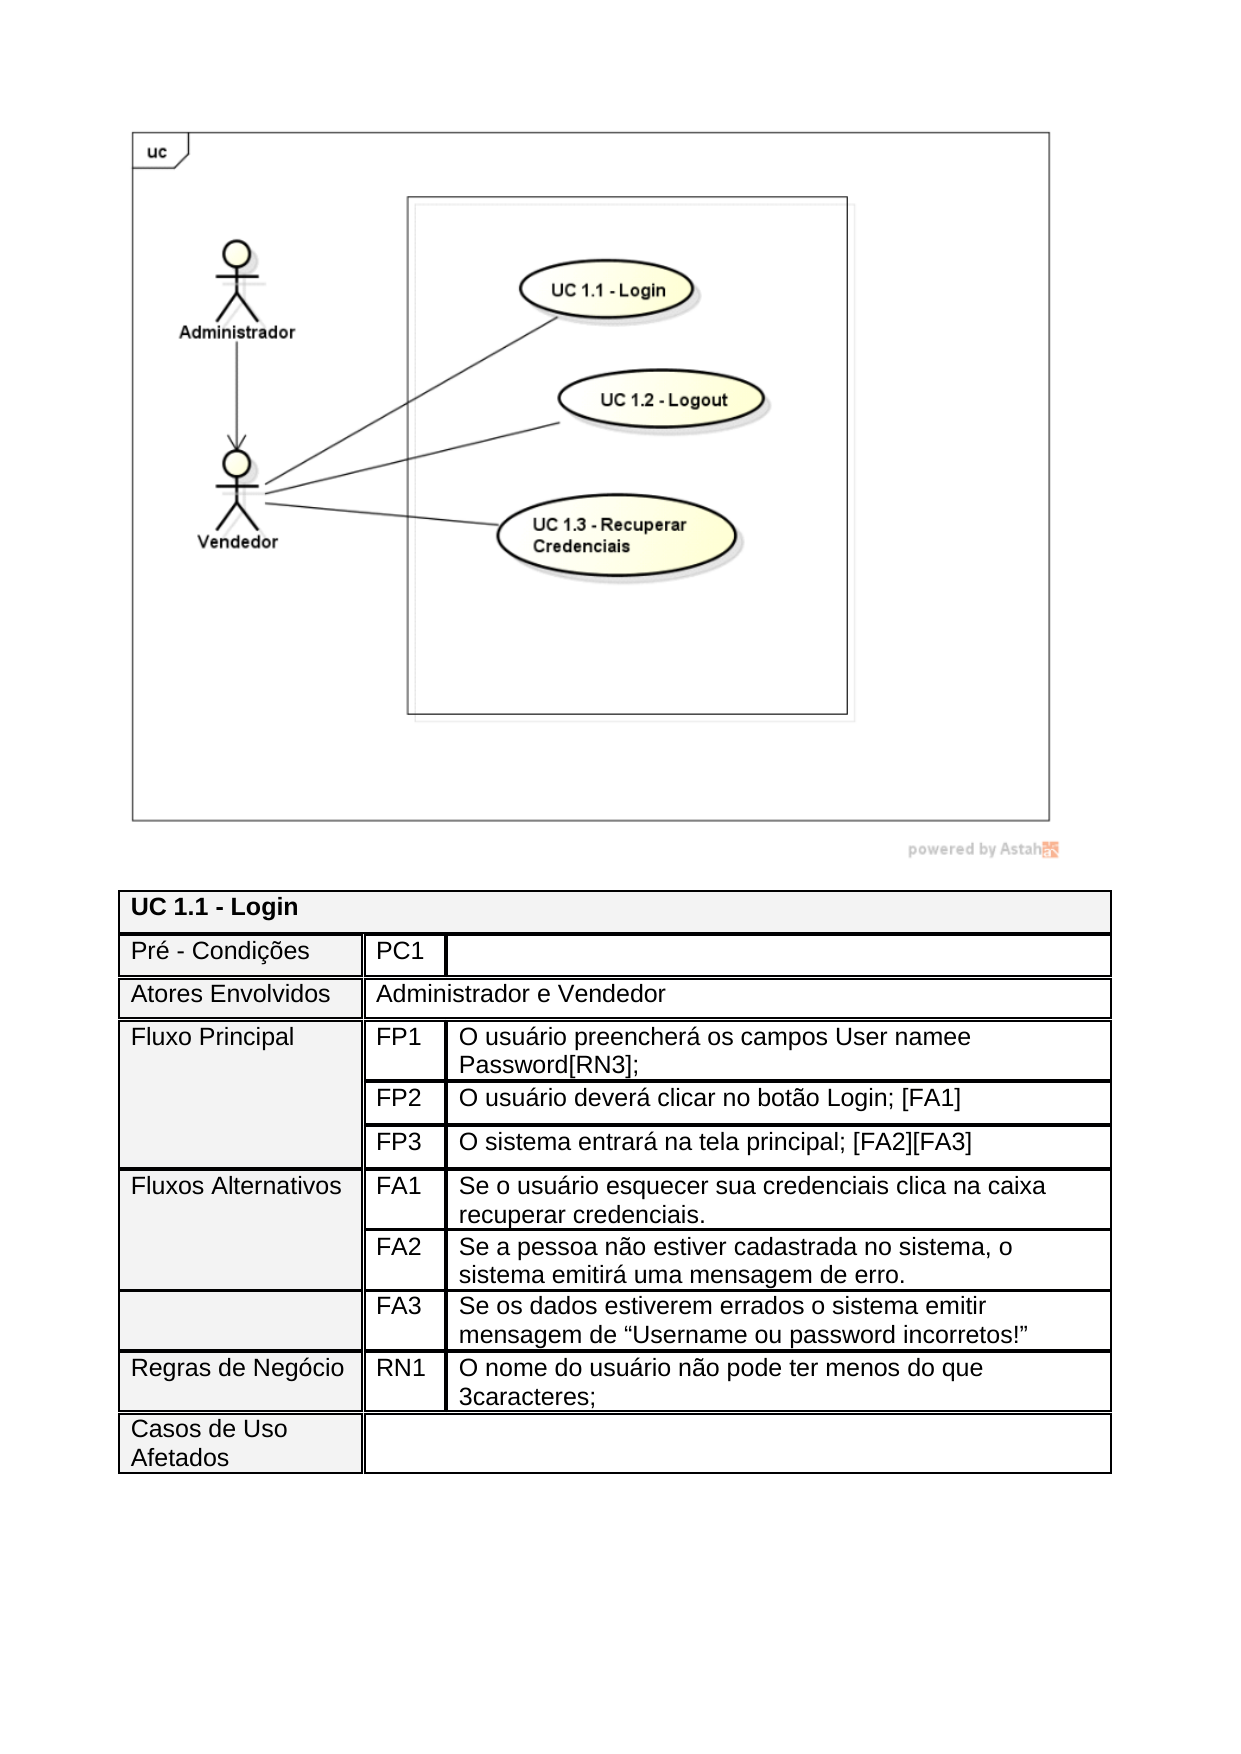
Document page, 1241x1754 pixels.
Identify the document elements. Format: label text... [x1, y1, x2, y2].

table_header UC 1.1 - Login [120, 892, 1110, 932]
table_cell FA2 [366, 1231, 444, 1289]
table_cell O usuário deverá clicar no botão Login; [FA1] [448, 1083, 1110, 1123]
table_cell Regras de Negócio [120, 1353, 361, 1410]
table_cell FP1 [366, 1022, 444, 1079]
table_cell Casos de Uso Afetados [120, 1415, 361, 1472]
table_cell [366, 1415, 1110, 1472]
table_cell FA1 [366, 1171, 444, 1228]
table_cell O usuário preencherá os campos User namee Password[RN3]; [448, 1022, 1110, 1079]
table_cell Pré - Condições [120, 936, 361, 975]
table_cell Se os dados estiverem errados o sistema emitir mensagem de “Username ou password incorretos!” [448, 1292, 1110, 1349]
table_cell RN1 [366, 1353, 444, 1410]
table_cell Fluxos Alternativos [120, 1171, 361, 1289]
table_cell Administrador e Vendedor [366, 980, 1110, 1017]
table_cell PC1 [366, 936, 444, 975]
table_cell Se a pessoa não estiver cadastrada no sistema, o sistema emitirá uma mensagem de erro. [448, 1231, 1110, 1289]
table_cell FA3 [366, 1292, 444, 1349]
table_cell Atores Envolvidos [120, 980, 361, 1017]
table_cell FP3 [366, 1127, 444, 1167]
table_cell [448, 936, 1110, 975]
table_cell Fluxo Principal [120, 1022, 361, 1167]
table_cell Se o usuário esquecer sua credenciais clica na caixa recuperar credenciais. [448, 1171, 1110, 1228]
table_cell FP2 [366, 1083, 444, 1123]
table_cell O nome do usuário não pode ter menos do que 3caracteres; [448, 1353, 1110, 1410]
table_cell O sistema entrará na tela principal; [FA2][FA3] [448, 1127, 1110, 1167]
table_cell [120, 1292, 361, 1349]
